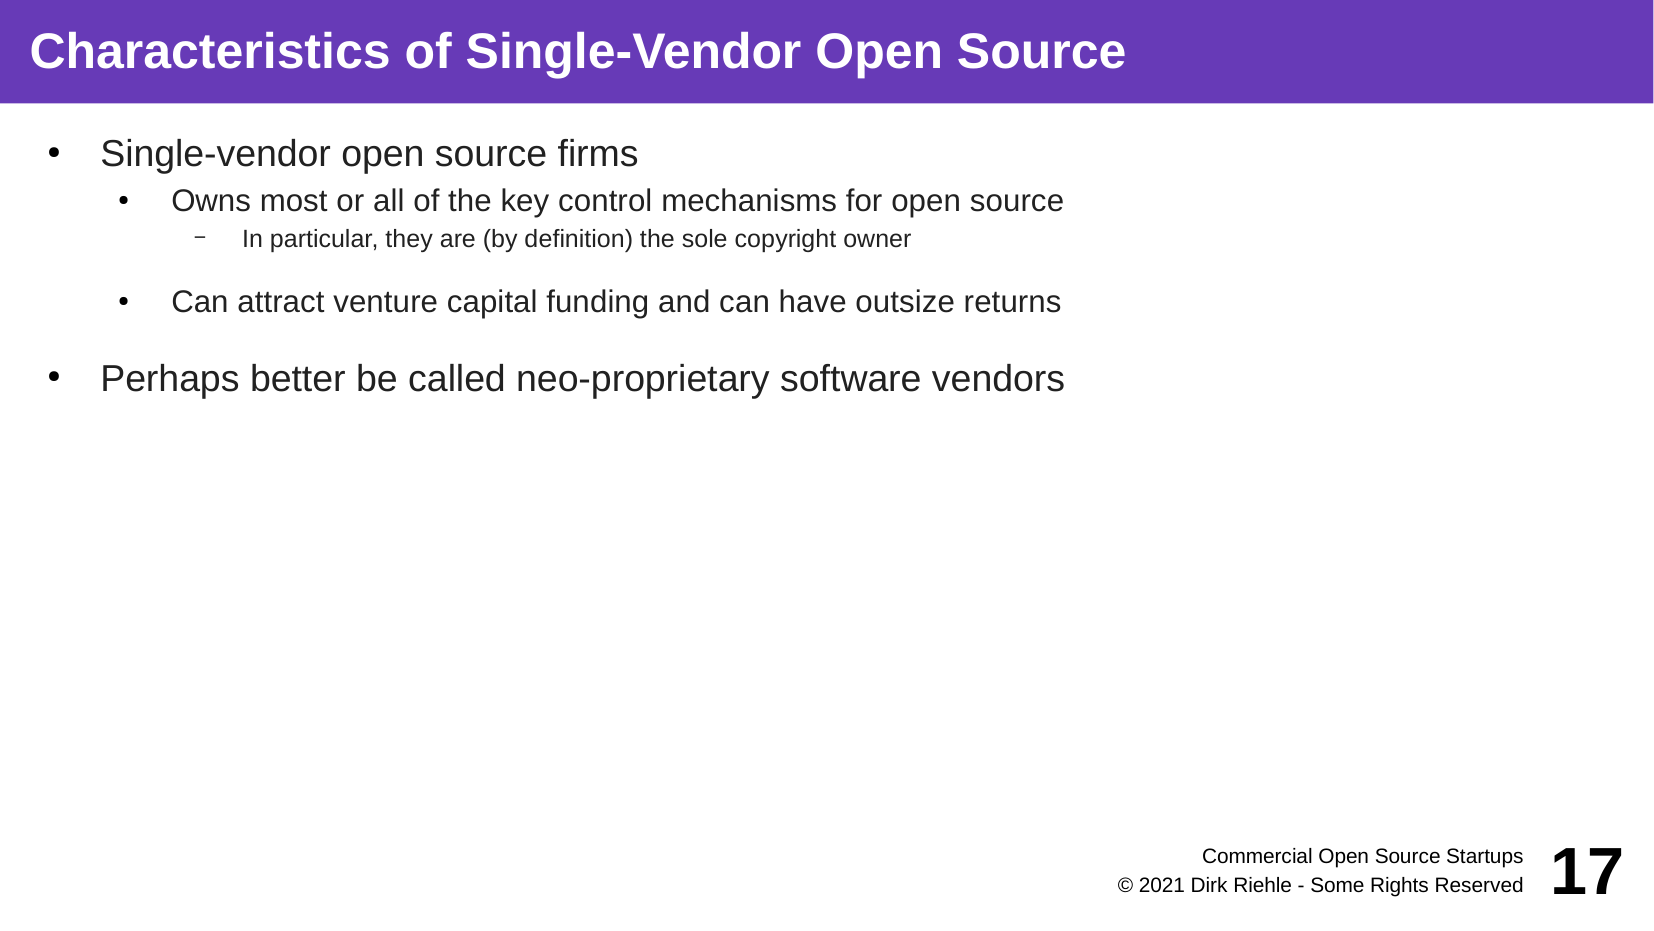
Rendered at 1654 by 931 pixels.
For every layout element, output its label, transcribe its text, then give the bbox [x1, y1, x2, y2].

list Single-vendor open source firms Owns most or all of the key control mechanisms for open source In particular, they are (by definition) the sole copyright owner Can attract venture capital funding and can have outsize returns Perhaps better be called neo-proprietary software vendors [29, 132, 1625, 813]
title Characteristics of Single-Vendor Open Source [0, 0, 1654, 104]
